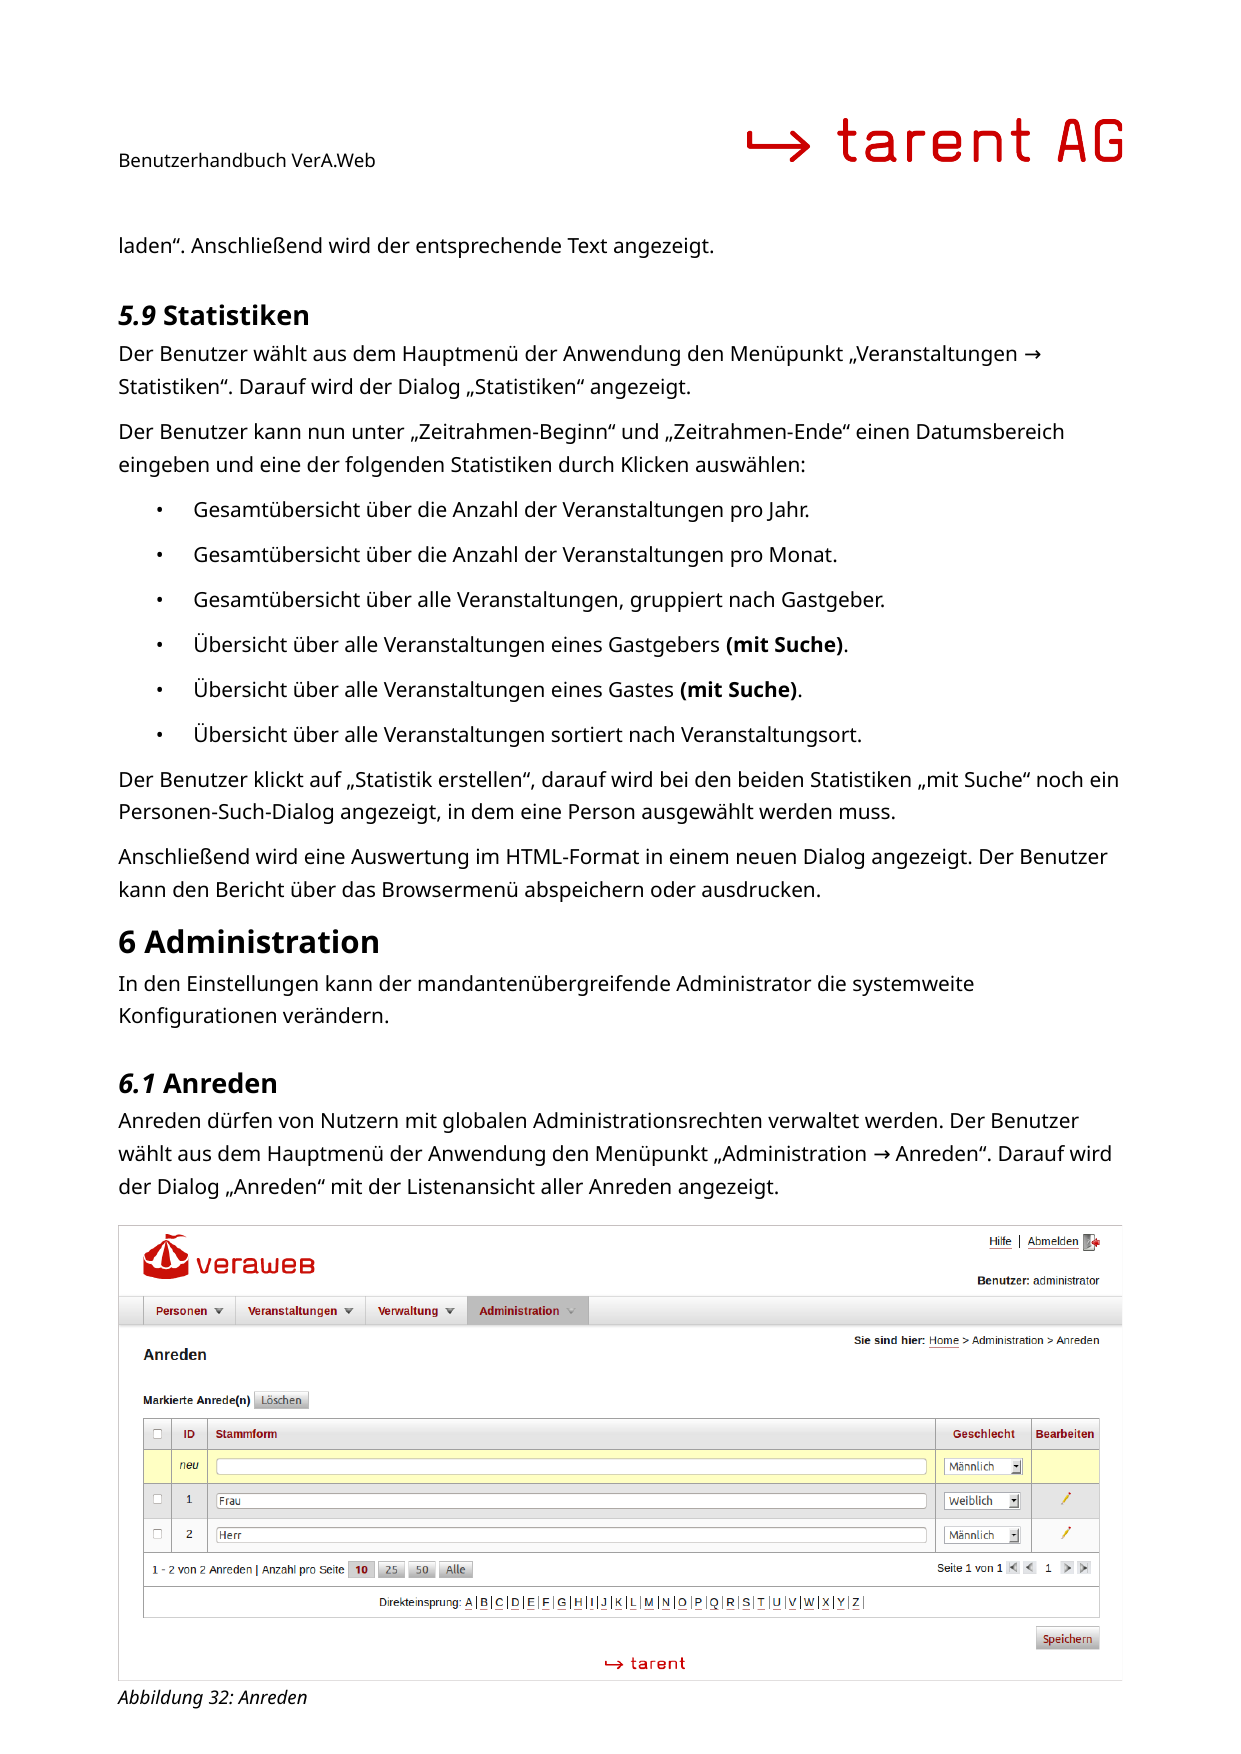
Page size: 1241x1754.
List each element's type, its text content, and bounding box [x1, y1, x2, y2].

list Gesamtübersicht über alle Veranstaltungen, gruppiert nach Gastgeber. [156, 585, 1122, 613]
list Gesamtübersicht über die Anzahl der Veranstaltungen pro Jahr. [156, 495, 1122, 523]
list Gesamtübersicht über die Anzahl der Veranstaltungen pro Monat. [156, 540, 1122, 568]
text Abbildung 32: Anreden [118, 1681, 1122, 1709]
list Übersicht über alle Veranstaltungen sortiert nach Veranstaltungsort. [156, 720, 1122, 748]
picture [118, 1225, 1123, 1681]
text [118, 1213, 1122, 1225]
subtitle Statistiken [118, 294, 1122, 334]
subtitle Administration [118, 920, 1122, 962]
text Anschließend wird eine Auswertung im HTML-Format in einem neuen Dialog angezeigt. Der Benutzer kann den Bericht über das Browsermenü abspeichern oder ausdrucken. [118, 842, 1122, 903]
text Der Benutzer kann nun unter „Zeitrahmen-Beginn“ und „Zeitrahmen-Ende“ einen Datumsbereich eingeben und eine der folgenden Statistiken durch Klicken auswählen: [118, 417, 1122, 478]
text Der Benutzer klickt auf „Statistik erstellen“, darauf wird bei den beiden Statistiken „mit Suche“ noch ein Personen-Such-Dialog angezeigt, in dem eine Person ausgewählt werden muss. [118, 765, 1122, 826]
text Anreden dürfen von Nutzern mit globalen Administrationsrechten verwaltet werden. Der Benutzer wählt aus dem Hauptmenü der Anwendung den Menüpunkt „Administration → Anreden“. Darauf wird der Dialog „Anreden“ mit der Listenansicht aller Anreden angezeigt. [118, 1107, 1122, 1200]
text In den Einstellungen kann der mandantenübergreifende Administrator die systemweite Konfigurationen verändern. [118, 969, 1122, 1030]
list Übersicht über alle Veranstaltungen eines Gastgebers (mit Suche). [156, 630, 1122, 658]
list Übersicht über alle Veranstaltungen eines Gastes (mit Suche). [156, 675, 1122, 703]
subtitle Anreden [118, 1064, 1122, 1101]
text Der Benutzer wählt aus dem Hauptmenü der Anwendung den Menüpunkt „Veranstaltungen → Statistiken“. Darauf wird der Dialog „Statistiken“ angezeigt. [118, 339, 1122, 401]
picture [747, 118, 1123, 162]
text laden“. Anschließend wird der entsprechende Text angezeigt. [118, 232, 1122, 260]
